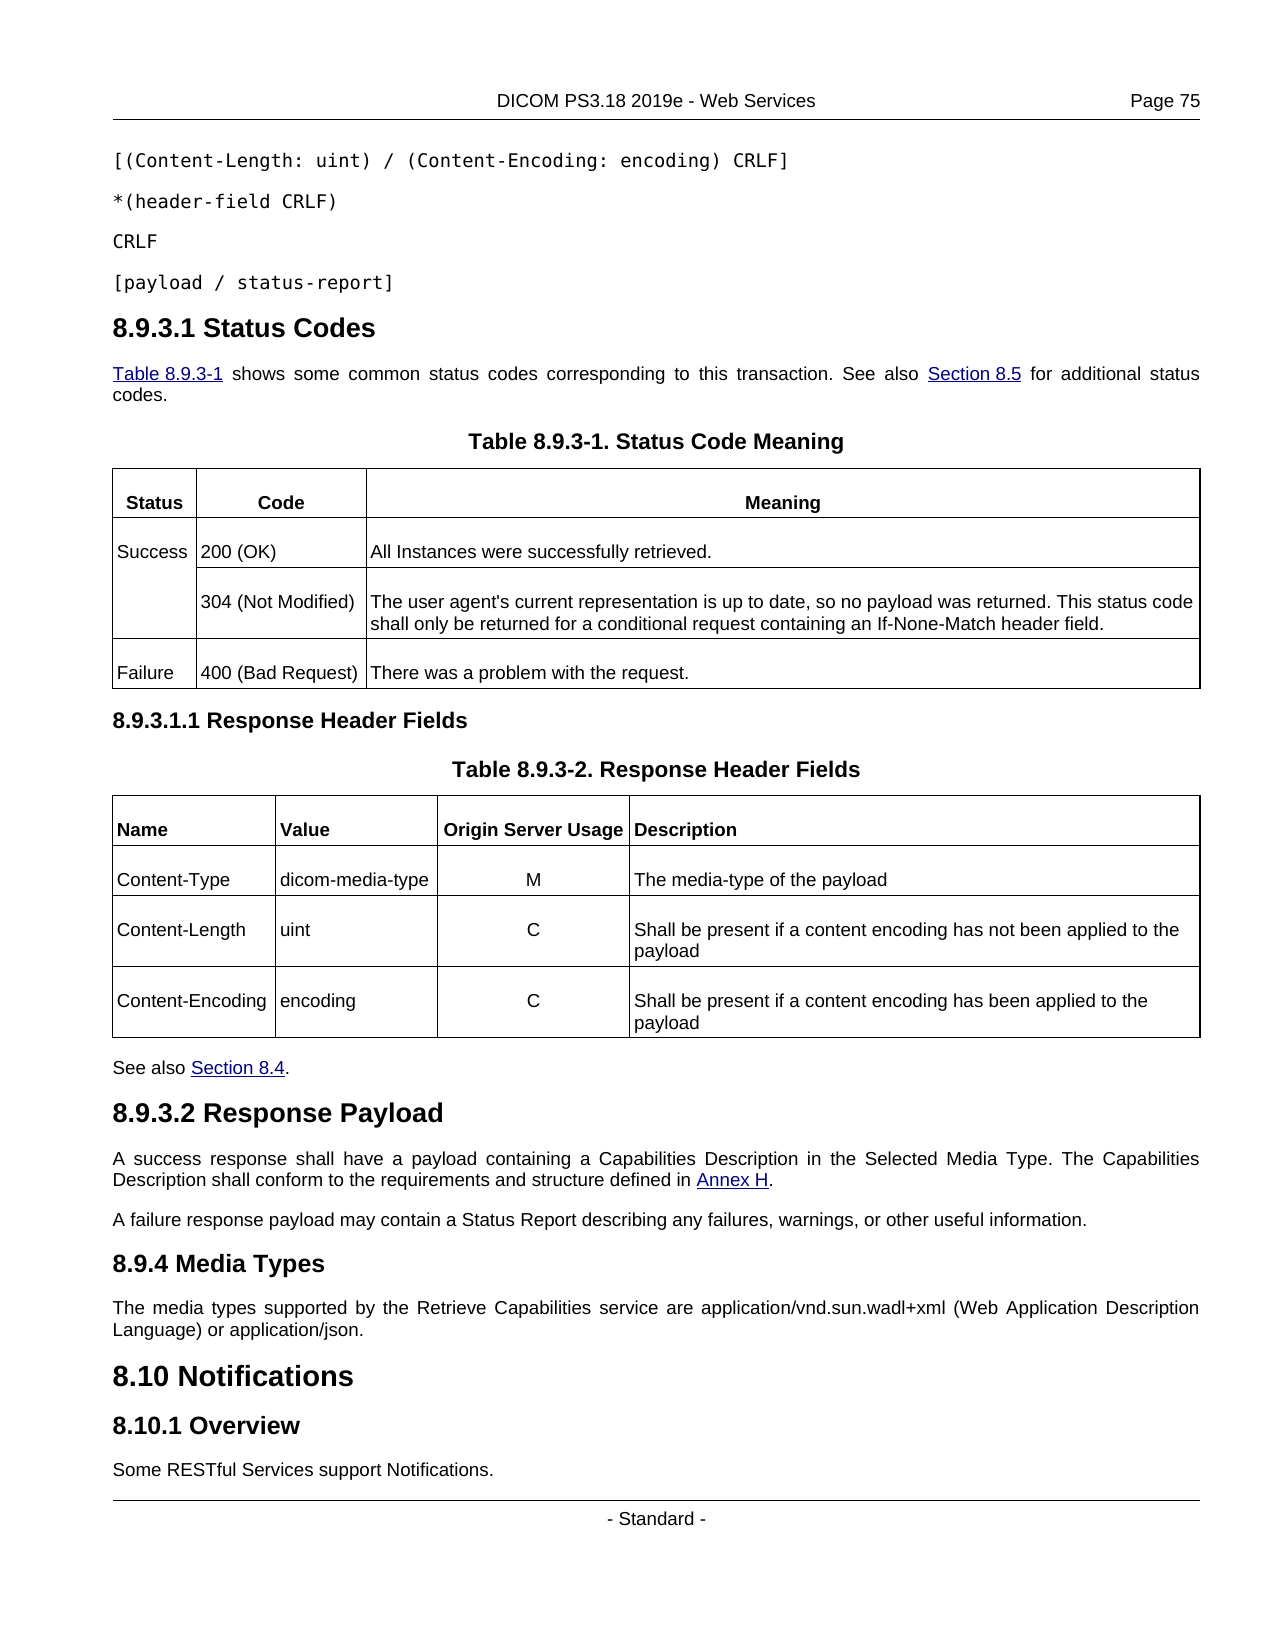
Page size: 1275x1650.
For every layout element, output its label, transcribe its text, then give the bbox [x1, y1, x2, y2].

text *(header-field CRLF) [112, 191, 1200, 212]
table_cell Shall be present if a content encoding has been applied to the payload [630, 967, 1199, 1037]
table_header Meaning [367, 469, 1199, 517]
table_cell The user agent's current representation is up to date, so no payload was returned. This status code shall only be returned for a conditional request containing an If-None-Match header field. [367, 568, 1199, 638]
text 8.9.4 Media Types [112, 1249, 1200, 1278]
table_header Value [276, 796, 437, 845]
table_header Code [197, 469, 366, 517]
text Table 8.9.3-1 shows some common status codes corresponding to this transaction. See also Section 8.5 for additional status codes. [112, 362, 1200, 406]
table_cell dicom-media-type [276, 846, 437, 895]
text See also Section 8.4. [112, 1057, 1200, 1078]
table_header Name [113, 796, 275, 845]
table_cell C [438, 896, 629, 966]
table_cell C [438, 967, 629, 1037]
text 8.9.3.1.1 Response Header Fields [112, 708, 1200, 733]
table_cell All Instances were successfully retrieved. [367, 518, 1199, 567]
table_cell Content-Encoding [113, 967, 275, 1037]
text CRLF [112, 231, 1200, 253]
text 8.10 Notifications [112, 1359, 1200, 1392]
text 8.10.1 Overview [112, 1411, 1200, 1440]
text 8.9.3.2 Response Payload [112, 1097, 1200, 1128]
table_cell uint [276, 896, 437, 966]
table_cell Success [113, 518, 196, 638]
table_cell Content-Length [113, 896, 275, 966]
text Table 8.9.3-2. Response Header Fields [112, 756, 1200, 782]
table_cell Failure [113, 639, 196, 688]
text 8.9.3.1 Status Codes [112, 312, 1200, 344]
table_cell encoding [276, 967, 437, 1037]
table_cell 200 (OK) [197, 518, 366, 567]
table_cell Content-Type [113, 846, 275, 895]
table_header Status [113, 469, 196, 517]
text A success response shall have a payload containing a Capabilities Description in the Selected Media Type. The Capabilities Description shall conform to the requirements and structure defined in Annex H. [112, 1147, 1200, 1190]
table_cell There was a problem with the request. [367, 639, 1199, 688]
text [payload / status-report] [112, 272, 1200, 294]
table_cell The media-type of the payload [630, 846, 1199, 895]
text Some RESTful Services support Notifications. [112, 1459, 1200, 1480]
text [(Content-Length: uint) / (Content-Encoding: encoding) CRLF] [112, 150, 1200, 172]
table_cell 400 (Bad Request) [197, 639, 366, 688]
table_header Origin Server Usage [438, 796, 629, 845]
text A failure response payload may contain a Status Report describing any failures, warnings, or other useful information. [112, 1209, 1200, 1231]
table_header Description [630, 796, 1199, 845]
table_cell M [438, 846, 629, 895]
table_cell 304 (Not Modified) [197, 568, 366, 638]
table_cell Shall be present if a content encoding has not been applied to the payload [630, 896, 1199, 966]
text Table 8.9.3-1. Status Code Meaning [112, 428, 1200, 454]
text The media types supported by the Retrieve Capabilities service are application/vnd.sun.wadl+xml (Web Application Description Language) or application/json. [112, 1297, 1200, 1340]
